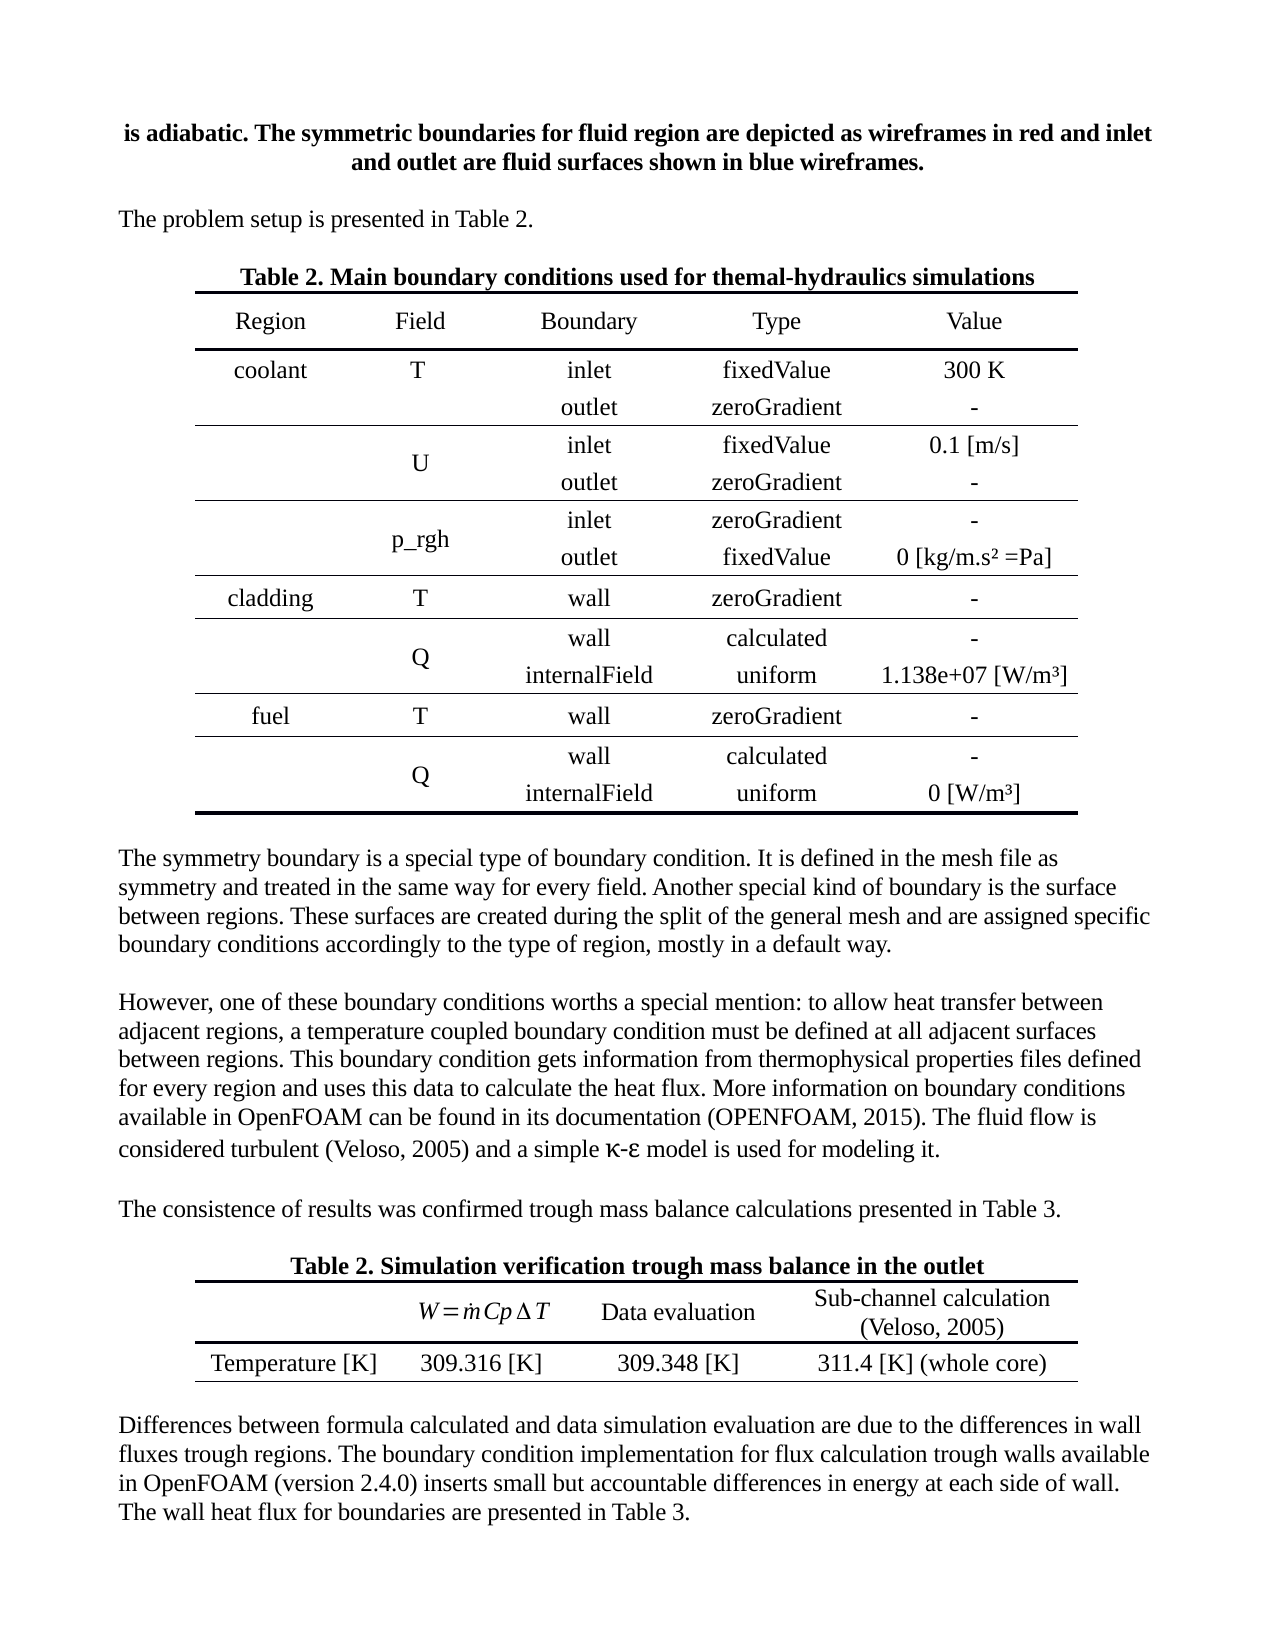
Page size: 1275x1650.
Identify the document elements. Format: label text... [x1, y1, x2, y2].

table_cell 311.4 [K] (whole core) [786, 1344, 1078, 1381]
table_cell inlet outlet [495, 351, 683, 425]
table_cell U [345, 426, 495, 500]
table_cell zeroGradient [683, 576, 870, 618]
table_cell inlet outlet [495, 426, 683, 500]
table_header Boundary [495, 294, 683, 347]
table_cell [195, 619, 345, 693]
text The consistence of results was confirmed trough mass balance calculations presented in Table 3. [118, 1194, 1157, 1222]
table_cell fuel [195, 694, 345, 736]
table_cell fixedValue zeroGradient [683, 351, 870, 425]
table_cell cladding [195, 576, 345, 618]
table_cell [195, 501, 345, 575]
table_cell 309.316 [K] [392, 1344, 570, 1381]
table_cell T [345, 351, 495, 425]
table_header Sub-channel calculation (Veloso, 2005) [786, 1283, 1078, 1341]
table_cell - 1.138e+07 [W/m³] [870, 619, 1078, 693]
table_cell T [345, 694, 495, 736]
text Table 2. Main boundary conditions used for themal-hydraulics simulations [118, 262, 1157, 291]
table_cell zeroGradient [683, 694, 870, 736]
table_cell wall [495, 694, 683, 736]
table_cell - [870, 576, 1078, 618]
table_header Data evaluation [570, 1283, 786, 1341]
table_cell [195, 426, 345, 500]
table_cell inlet outlet [495, 501, 683, 575]
table_cell p_rgh [345, 501, 495, 575]
table_header Type [683, 294, 870, 347]
table_cell - [870, 694, 1078, 736]
table_cell 0.1 [m/s] - [870, 426, 1078, 500]
table_header Field [345, 294, 495, 347]
table_header [392, 1283, 570, 1341]
table_cell Temperature [K] [195, 1344, 392, 1381]
table_cell wall [495, 576, 683, 618]
table_cell [195, 737, 345, 811]
table_cell T [345, 576, 495, 618]
table_cell Q [345, 619, 495, 693]
table_header [195, 1283, 392, 1341]
table_cell Q [345, 737, 495, 811]
text Differences between formula calculated and data simulation evaluation are due to the differences in wall fluxes trough regions. The boundary condition implementation for flux calculation trough walls available in OpenFOAM (version 2.4.0) inserts small but accountable differences in energy at each side of wall. The wall heat flux for boundaries are presented in Table 3. [118, 1411, 1157, 1526]
table_cell wall internalField [495, 619, 683, 693]
text The symmetry boundary is a special type of boundary condition. It is defined in the mesh file as symmetry and treated in the same way for every field. Another special kind of boundary is the surface between regions. These surfaces are created during the split of the general mesh and are assigned specific boundary conditions accordingly to the type of region, mostly in a default way. [118, 843, 1157, 958]
table_cell - 0 [W/m³] [870, 737, 1078, 811]
table_cell zeroGradient fixedValue [683, 501, 870, 575]
text is adiabatic. The symmetric boundaries for fluid region are depicted as wireframes in red and inlet and outlet are fluid surfaces shown in blue wireframes. [118, 118, 1157, 176]
table_cell wall internalField [495, 737, 683, 811]
table_header Value [870, 294, 1078, 347]
text Table 2. Simulation verification trough mass balance in the outlet [118, 1251, 1157, 1280]
table_cell fixedValue zeroGradient [683, 426, 870, 500]
text The problem setup is presented in Table 2. [118, 204, 1157, 233]
table_header Region [195, 294, 345, 347]
table_cell 300 K - [870, 351, 1078, 425]
text However, one of these boundary conditions worths a special mention: to allow heat transfer between adjacent regions, a temperature coupled boundary condition must be defined at all adjacent surfaces between regions. This boundary condition gets information from thermophysical properties files defined for every region and uses this data to calculate the heat flux. More information on boundary conditions available in OpenFOAM can be found in its documentation (OPENFOAM, 2015). The fluid flow is considered turbulent (Veloso, 2005) and a simple κ-ε model is used for modeling it. [118, 987, 1157, 1165]
table_cell calculated uniform [683, 619, 870, 693]
table_cell - 0 [kg/m.s² =Pa] [870, 501, 1078, 575]
table_cell calculated uniform [683, 737, 870, 811]
table_cell coolant [195, 351, 345, 425]
table_cell 309.348 [K] [570, 1344, 786, 1381]
